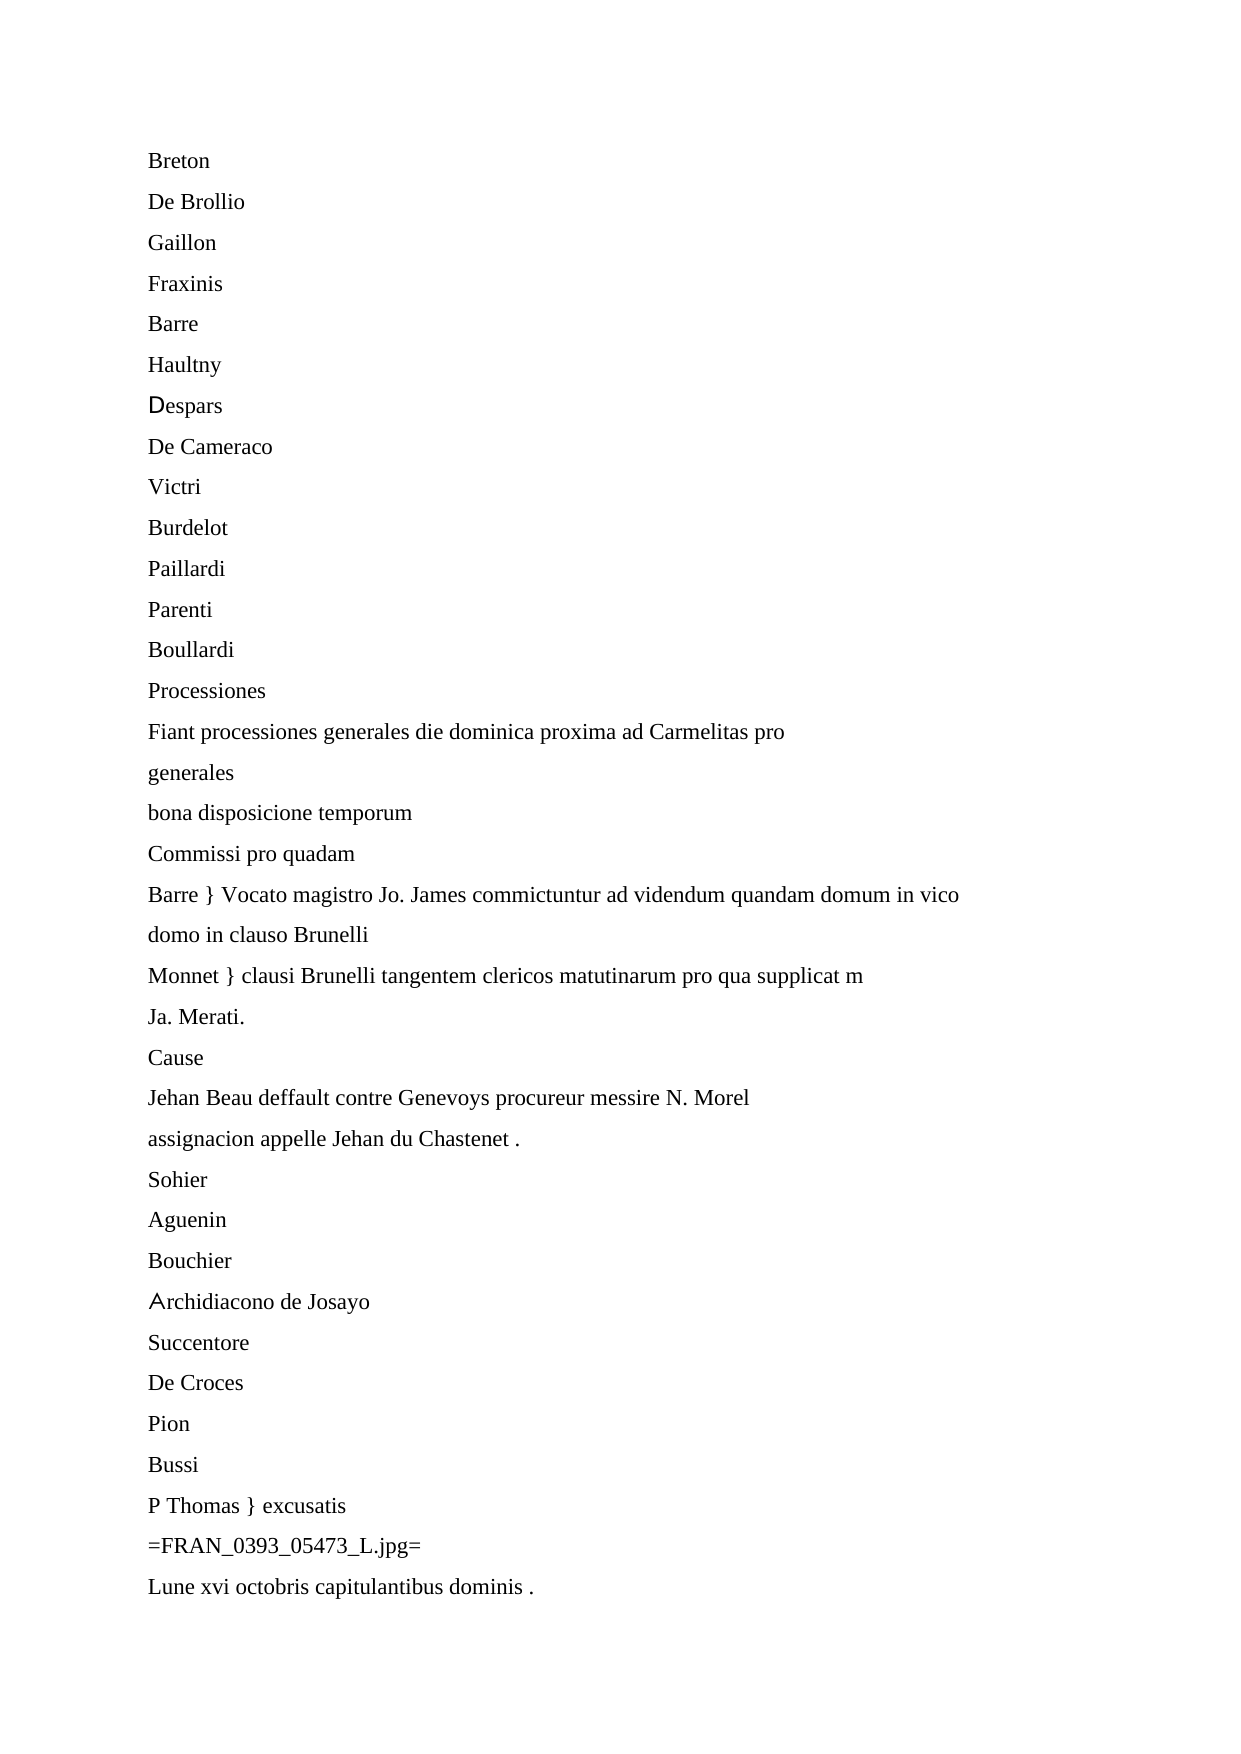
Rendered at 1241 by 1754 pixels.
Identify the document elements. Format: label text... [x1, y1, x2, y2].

text Pion [148, 1410, 1093, 1437]
text Bouchier [148, 1247, 1093, 1274]
text Burdelot [148, 514, 1093, 541]
text Monnet } clausi Brunelli tangentem clericos matutinarum pro qua supplicat m [148, 962, 1093, 988]
text Ja. Merati. [148, 1003, 1093, 1029]
text Gaillon [148, 229, 1093, 255]
text Lune xvi octobris capitulantibus dominis . [148, 1573, 1093, 1599]
text ᗅrchidiacono de Josayo [148, 1288, 1093, 1314]
text Breton [148, 148, 1093, 174]
text =FRAN_0393_05473_L.jpg= [148, 1532, 1093, 1559]
text bona disposicione temporum [148, 799, 1093, 826]
text Barre } Vocato magistro Jo. James commictuntur ad videndum quandam domum in vico [148, 881, 1093, 907]
text De Brollio [148, 188, 1093, 215]
text De Croces [148, 1369, 1093, 1396]
text generales [148, 758, 1093, 785]
text domo in clauso Brunelli [148, 921, 1093, 948]
text Victri [148, 473, 1093, 500]
text Commissi pro quadam [148, 840, 1093, 866]
text Sohier [148, 1166, 1093, 1192]
text ᗞespars [148, 392, 1093, 418]
text Fraxinis [148, 270, 1093, 296]
text assignacion appelle Jehan du Chastenet . [148, 1125, 1093, 1151]
text Succentore [148, 1329, 1093, 1355]
text Boullardi [148, 636, 1093, 663]
text Parenti [148, 596, 1093, 622]
text Fiant processiones generales die dominica proxima ad Carmelitas pro [148, 718, 1093, 744]
text Bussi [148, 1451, 1093, 1477]
text Aguenin [148, 1207, 1093, 1233]
text Cause [148, 1044, 1093, 1070]
text De Cameraco [148, 433, 1093, 459]
text Jehan Beau deffault contre Genevoys procureur messire N. Morel [148, 1084, 1093, 1111]
text Haultny [148, 351, 1093, 378]
text Paillardi [148, 555, 1093, 581]
text P Thomas } excusatis [148, 1492, 1093, 1518]
text Barre [148, 311, 1093, 337]
text Processiones [148, 677, 1093, 703]
